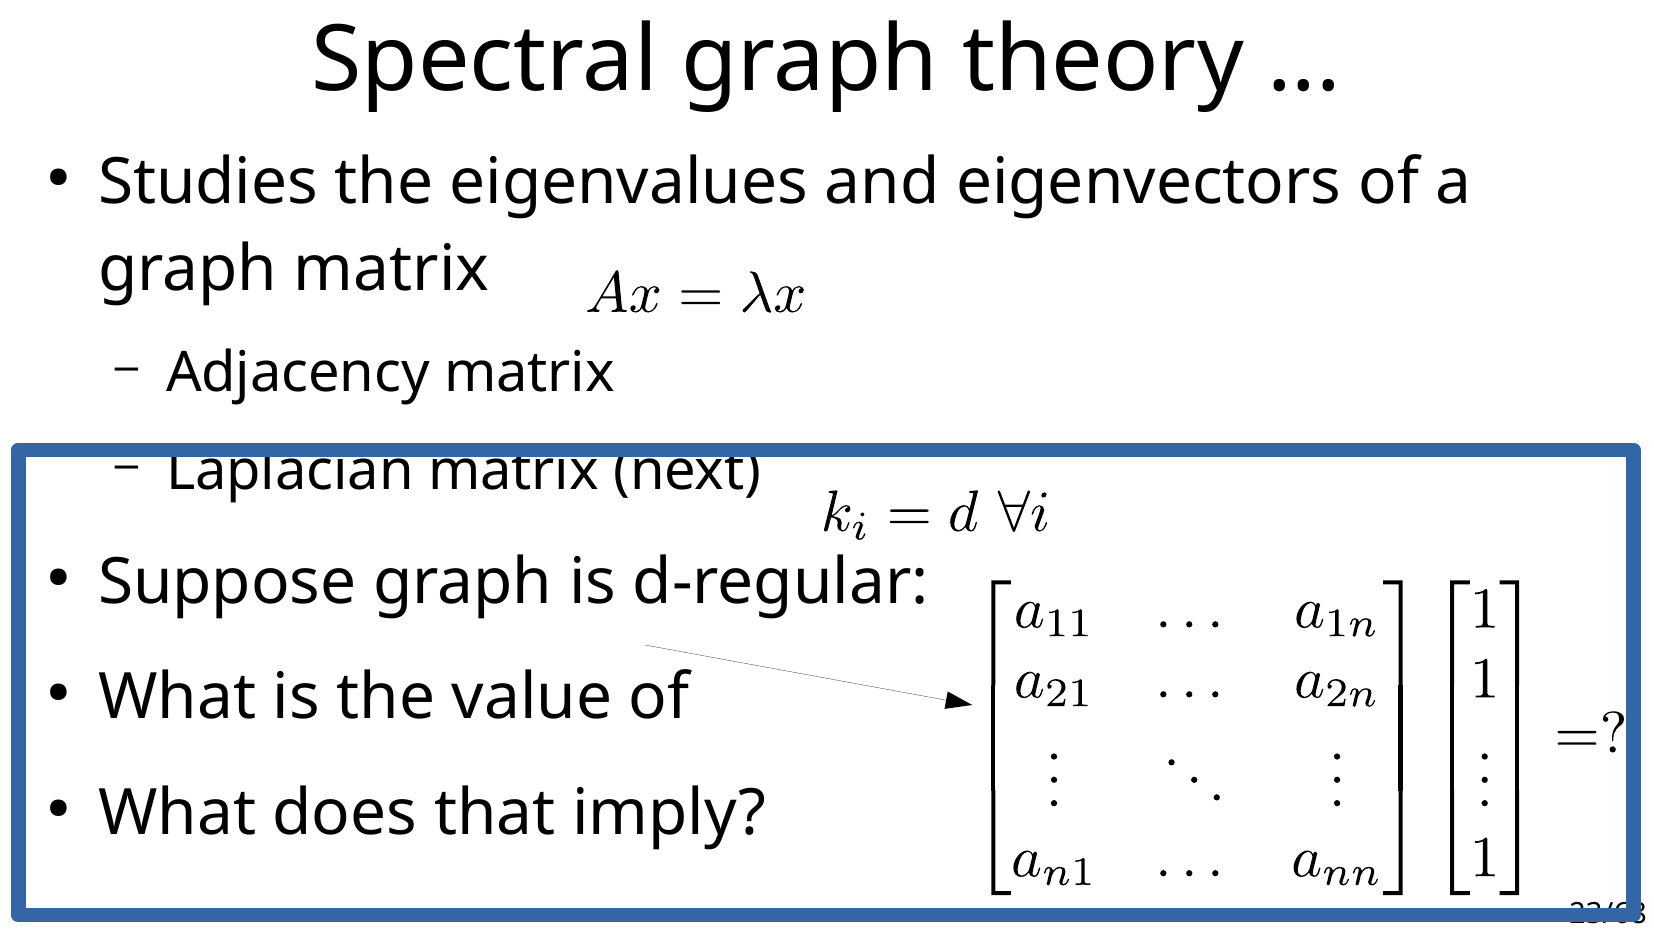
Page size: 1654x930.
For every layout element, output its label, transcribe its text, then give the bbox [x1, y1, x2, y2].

text_box [972, 580, 1626, 896]
list Studies the eigenvalues and eigenvectors of a graph matrix Adjacency matrix Laplacian matrix (next) Suppose graph is d-regular: What is the value of What does that imply? [30, 457, 1621, 855]
text_box [585, 269, 807, 313]
title Spectral graph theory ... [82, 0, 1571, 120]
text_box [820, 490, 1051, 541]
list Studies the eigenvalues and eigenvectors of a graph matrix Adjacency matrix Laplacian matrix (next) Suppose graph is d-regular: What is the value of What does that imply? [30, 134, 1621, 443]
